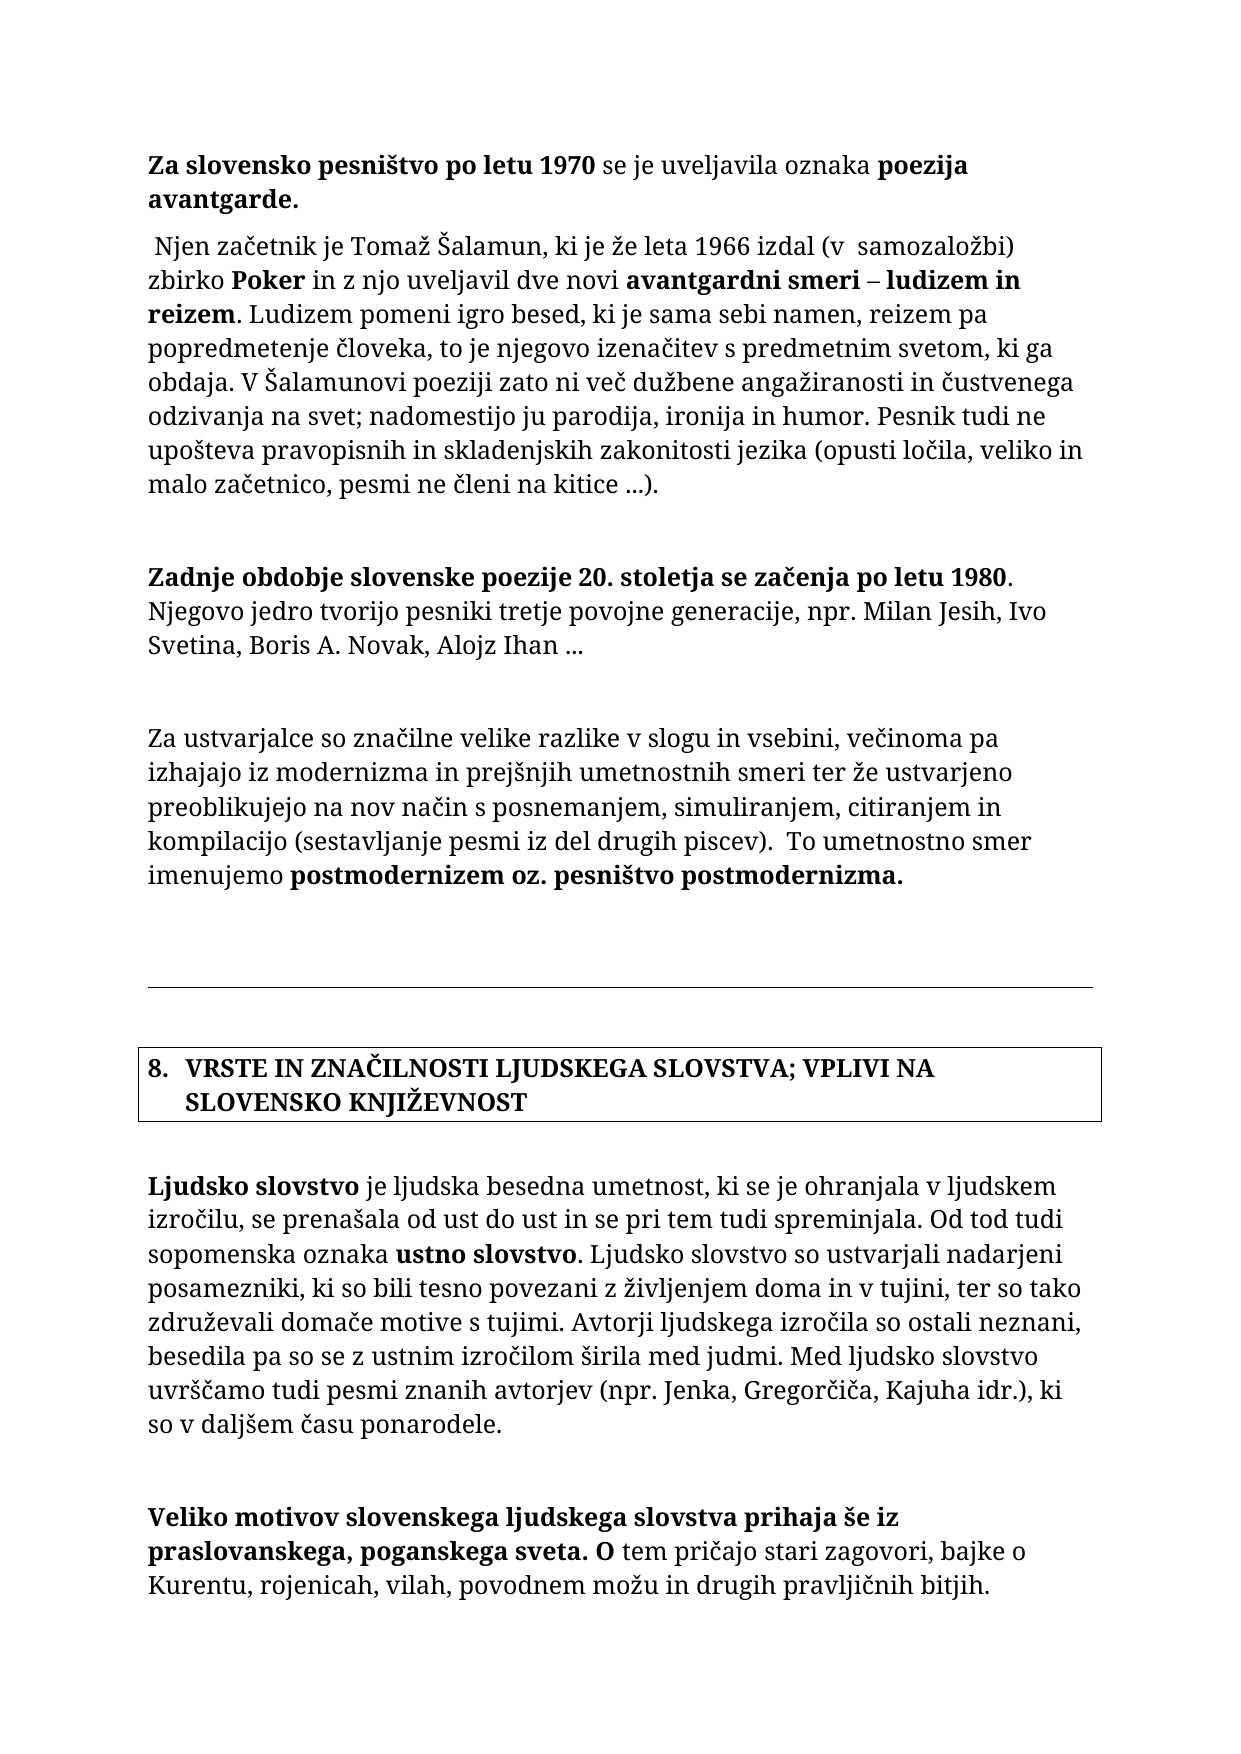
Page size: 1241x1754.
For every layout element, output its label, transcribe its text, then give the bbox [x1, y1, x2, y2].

text Zadnje obdobje slovenske poezije 20. stoletja se začenja po letu 1980. Njegovo jedro tvorijo pesniki tretje povojne generacije, npr. Milan Jesih, Ivo Svetina, Boris A. Novak, Alojz Ihan ... [148, 560, 1093, 662]
text Za slovensko pesništvo po letu 1970 se je uveljavila oznaka poezija avantgarde. [148, 148, 1093, 216]
text Njen začetnik je Tomaž Šalamun, ki je že leta 1966 izdal (v samozaložbi) zbirko Poker in z njo uveljavil dve novi avantgardni smeri – ludizem in reizem. Ludizem pomeni igro besed, ki je sama sebi namen, reizem pa popredmetenje človeka, to je njegovo izenačitev s predmetnim svetom, ki ga obdaja. V Šalamunovi poeziji zato ni več dužbene angažiranosti in čustvenega odzivanja na svet; nadomestijo ju parodija, ironija in humor. Pesnik tudi ne upošteva pravopisnih in skladenjskih zakonitosti jezika (opusti ločila, veliko in malo začetnico, pesmi ne členi na kitice ...). [148, 228, 1093, 501]
text Za ustvarjalce so značilne velike razlike v slogu in vsebini, večinoma pa izhajajo iz modernizma in prejšnjih umetnostnih smeri ter že ustvarjeno preoblikujejo na nov način s posnemanjem, simuliranjem, citiranjem in kompilacijo (sestavljanje pesmi iz del drugih piscev). To umetnostno smer imenujemo postmodernizem oz. pesništvo postmodernizma. [148, 721, 1093, 891]
text Ljudsko slovstvo je ljudska besedna umetnost, ki se je ohranjala v ljudskem izročilu, se prenašala od ust do ust in se pri tem tudi spreminjala. Od tod tudi sopomenska oznaka ustno slovstvo. Ljudsko slovstvo so ustvarjali nadarjeni posamezniki, ki so bili tesno povezani z življenjem doma in v tujini, ter so tako združevali domače motive s tujimi. Avtorji ljudskega izročila so ostali neznani, besedila pa so se z ustnim izročilom širila med judmi. Med ljudsko slovstvo uvrščamo tudi pesmi znanih avtorjev (npr. Jenka, Gregorčiča, Kajuha idr.), ki so v daljšem času ponarodele. [148, 1168, 1093, 1441]
list VRSTE IN ZNAČILNOSTI LJUDSKEGA SLOVSTVA; VPLIVI NA SLOVENSKO KNJIŽEVNOST [139, 1048, 1101, 1121]
text Veliko motivov slovenskega ljudskega slovstva prihaja še iz praslovanskega, poganskega sveta. O tem pričajo stari zagovori, bajke o Kurentu, rojenicah, vilah, povodnem možu in drugih pravljičnih bitjih. [148, 1500, 1093, 1602]
